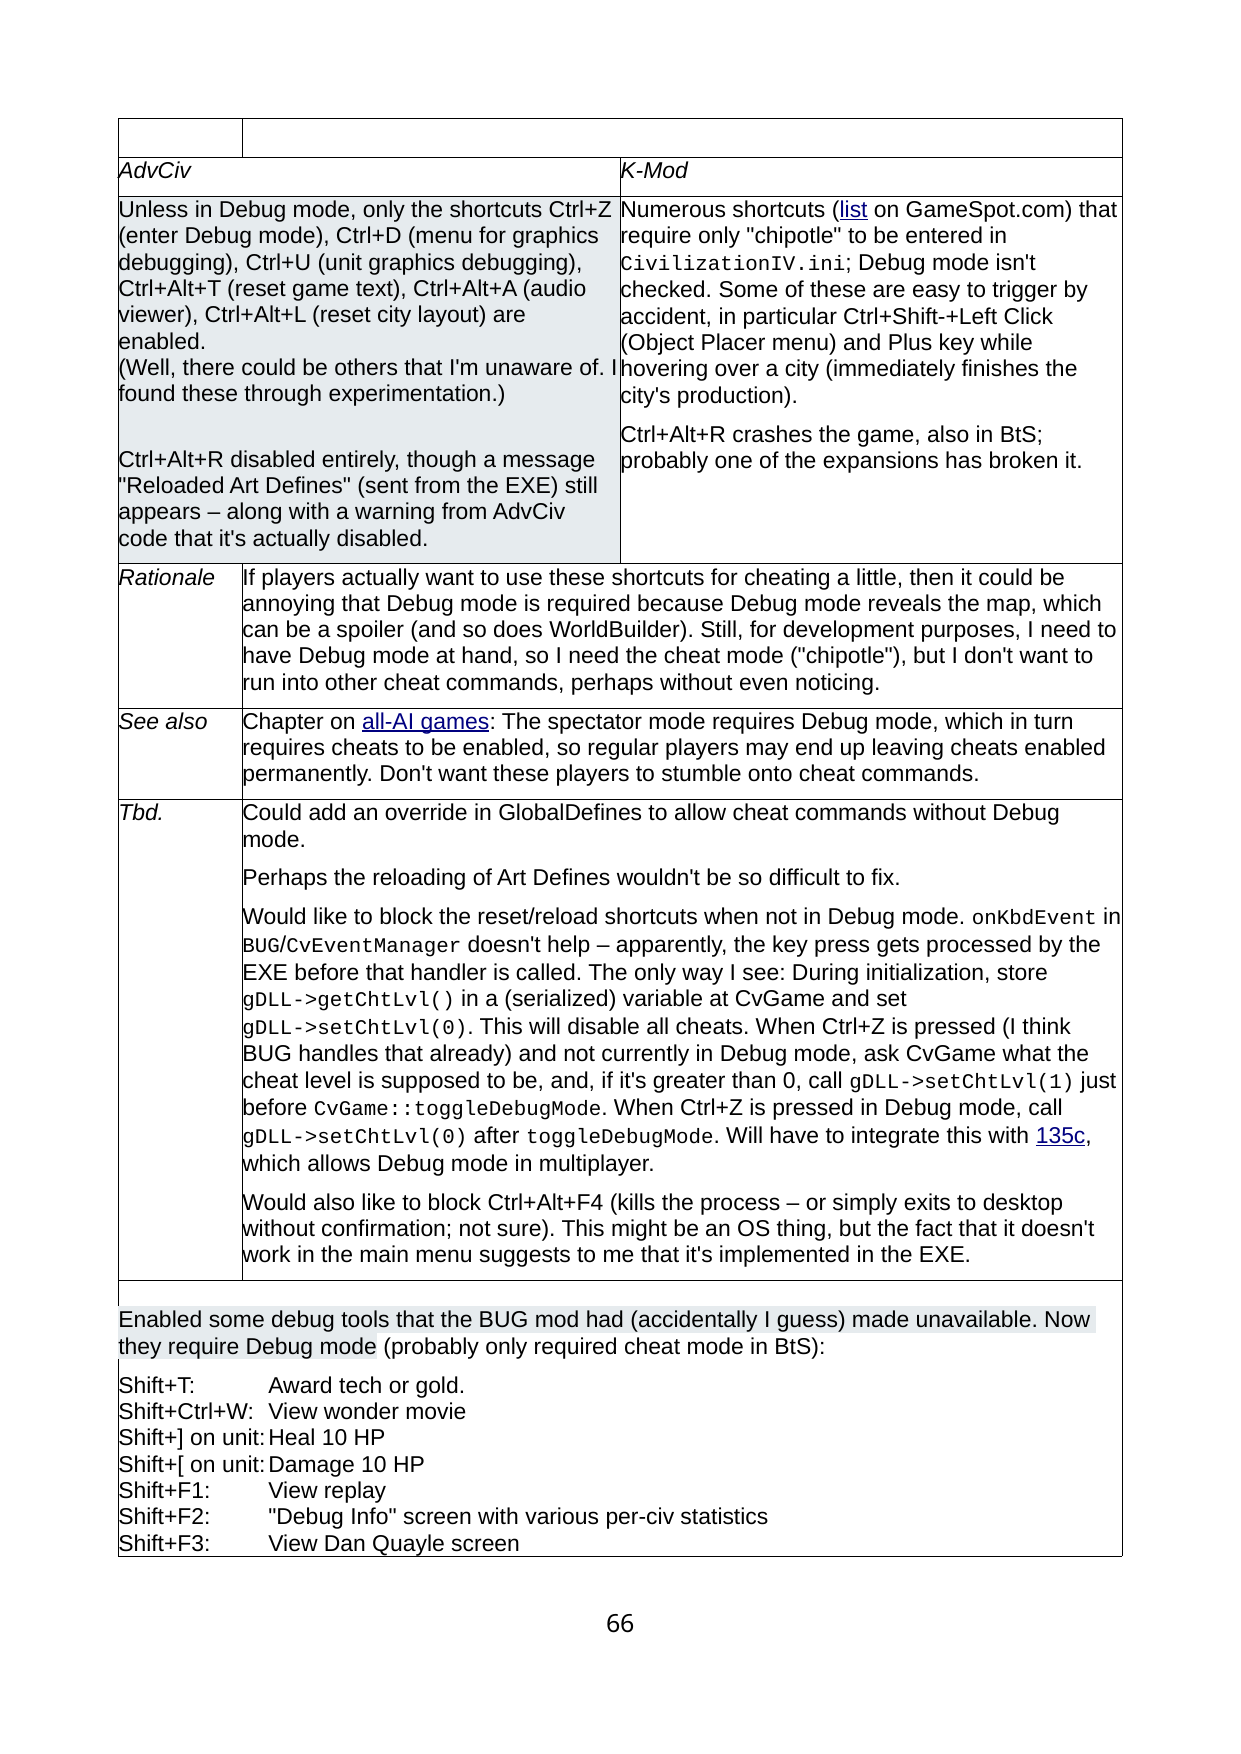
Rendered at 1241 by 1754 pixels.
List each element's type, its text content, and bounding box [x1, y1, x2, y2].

table_cell Tbd. [119, 800, 242, 1280]
table_header [119, 119, 242, 157]
table_cell K-Mod [621, 158, 1122, 196]
table_cell Chapter on all-AI games: The spectator mode requires Debug mode, which in turn requires cheats to be enabled, so regular players may end up leaving cheats enabled permanently. Don't want these players to stumble onto cheat commands. [243, 709, 1122, 799]
table_cell Rationale [119, 564, 242, 708]
table_header [243, 119, 1122, 157]
table_cell If players actually want to use these shortcuts for cheating a little, then it could be annoying that Debug mode is required because Debug mode reveals the map, which can be a spoiler (and so does WorldBuilder). Still, for development purposes, I need to have Debug mode at hand, so I need the cheat mode ("chipotle"), but I don't want to run into other cheat commands, perhaps without even noticing. [243, 564, 1122, 708]
table_cell Unless in Debug mode, only the shortcuts Ctrl+Z (enter Debug mode), Ctrl+D (menu for graphics debugging), Ctrl+U (unit graphics debugging), Ctrl+Alt+T (reset game text), Ctrl+Alt+A (audio viewer), Ctrl+Alt+L (reset city layout) are enabled. (Well, there could be others that I'm unaware of. I found these through experimentation.) Ctrl+Alt+R disabled entirely, though a message "Reloaded Art Defines" (sent from the EXE) still appears – along with a warning from AdvCiv code that it's actually disabled. [119, 197, 620, 563]
table_cell Could add an override in GlobalDefines to allow cheat commands without Debug mode. Perhaps the reloading of Art Defines wouldn't be so difficult to fix. Would like to block the reset/reload shortcuts when not in Debug mode. onKbdEvent in BUG/CvEventManager doesn't help – apparently, the key press gets processed by the EXE before that handler is called. The only way I see: During initialization, store gDLL->getChtLvl() in a (serialized) variable at CvGame and set gDLL->setChtLvl(0). This will disable all cheats. When Ctrl+Z is pressed (I think BUG handles that already) and not currently in Debug mode, ask CvGame what the cheat level is supposed to be, and, if it's greater than 0, call gDLL->setChtLvl(1) just before CvGame::toggleDebugMode. When Ctrl+Z is pressed in Debug mode, call gDLL->setChtLvl(0) after toggleDebugMode. Will have to integrate this with 135c, which allows Debug mode in multiplayer. Would also like to block Ctrl+Alt+F4 (kills the process – or simply exits to desktop without confirmation; not sure). This might be an OS thing, but the fact that it doesn't work in the main menu suggests to me that it's implemented in the EXE. [243, 800, 1122, 1280]
table_cell See also [119, 709, 242, 799]
table_cell AdvCiv [119, 158, 620, 196]
table_cell Numerous shortcuts (list on GameSpot.com) that require only "chipotle" to be entered in CivilizationIV.ini; Debug mode isn't checked. Some of these are easy to trigger by accident, in particular Ctrl+Shift-+Left Click (Object Placer menu) and Plus key while hovering over a city (immediately finishes the city's production). Ctrl+Alt+R crashes the game, also in BtS; probably one of the expansions has broken it. [621, 197, 1122, 563]
table_cell Enabled some debug tools that the BUG mod had (accidentally I guess) made unavailable. Now they require Debug mode (probably only required cheat mode in BtS): Shift+T: Award tech or gold. Shift+Ctrl+W: View wonder movie Shift+] on unit: Heal 10 HP Shift+[ on unit: Damage 10 HP Shift+F1: View replay Shift+F2: "Debug Info" screen with various per-civ statistics Shift+F3: View Dan Quayle screen [119, 1281, 1122, 1556]
